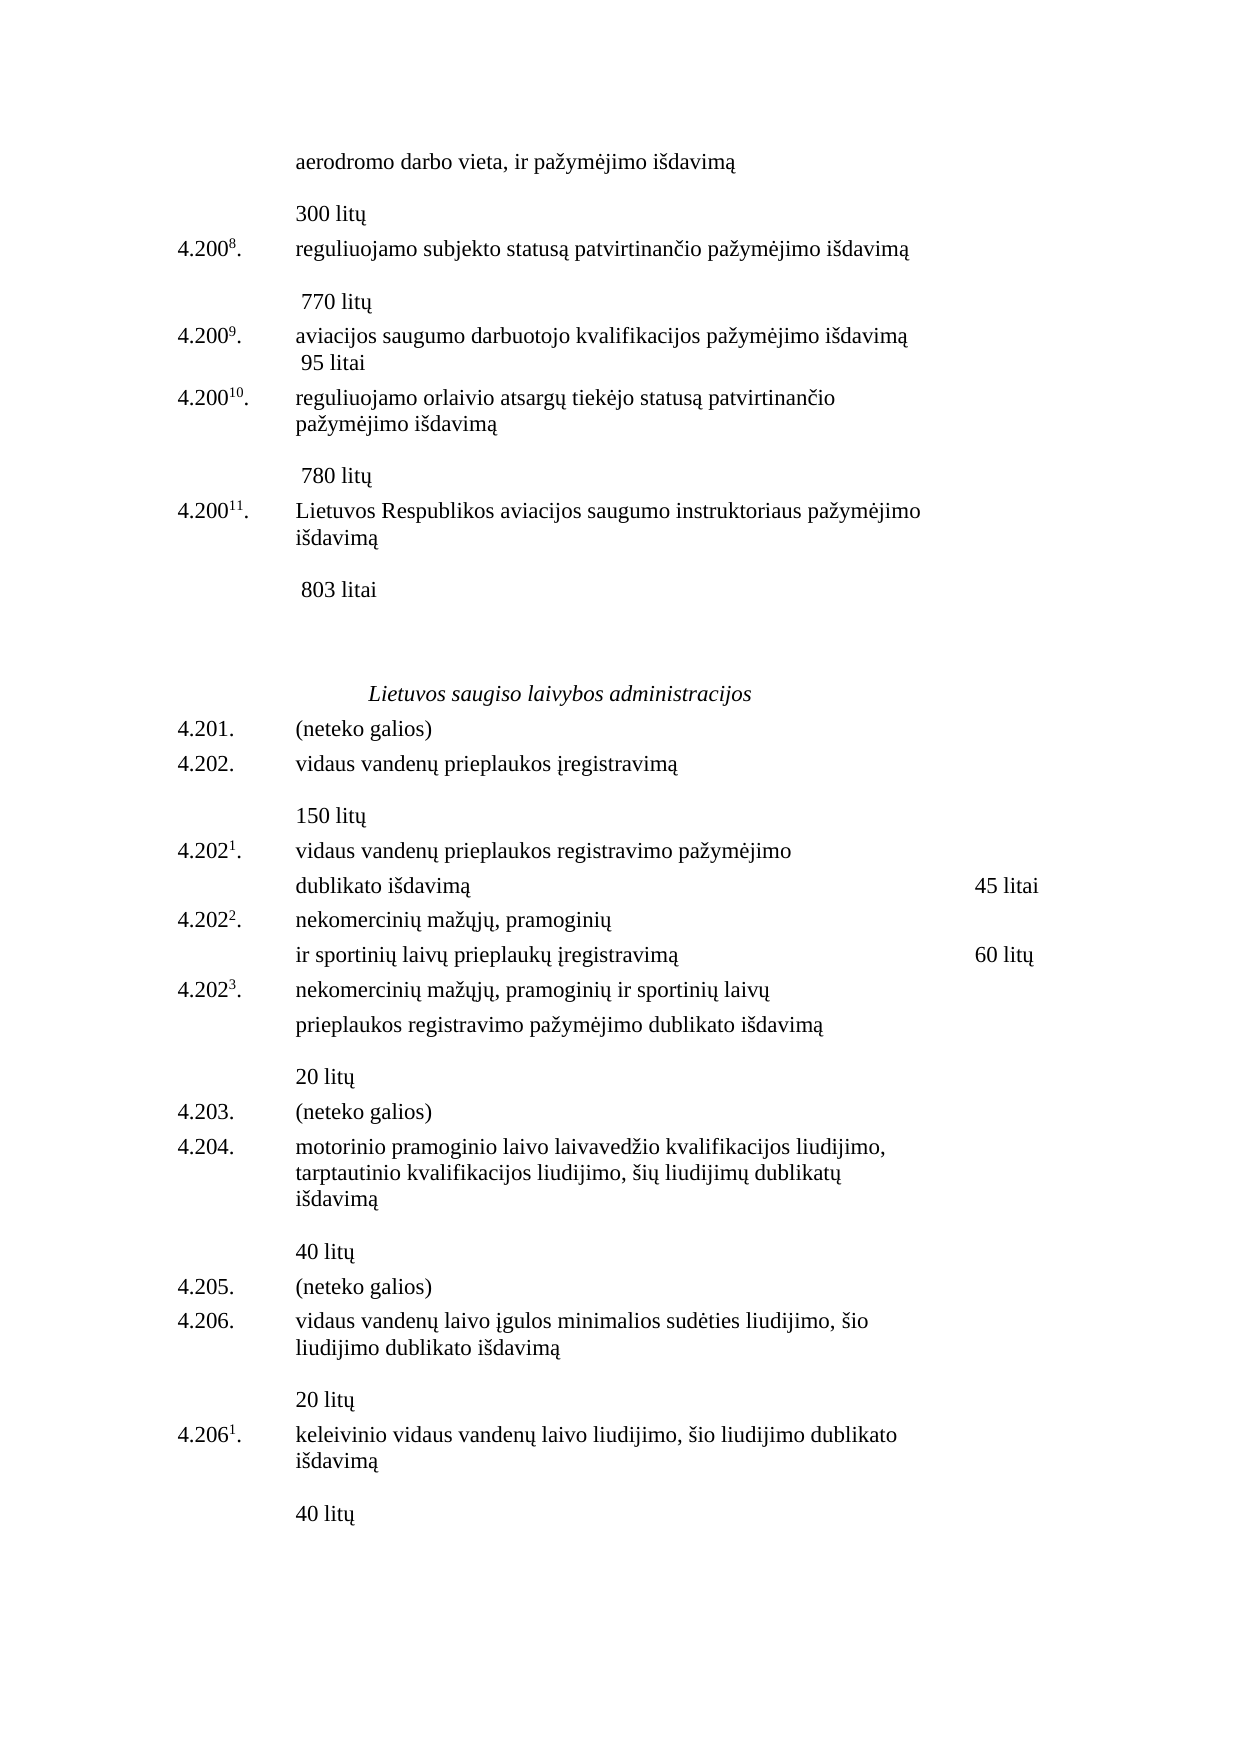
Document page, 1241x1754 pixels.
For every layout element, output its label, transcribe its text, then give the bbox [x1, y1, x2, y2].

text 4.202. vidaus vandenų prieplaukos įregistravimą 150 litų [177, 750, 945, 829]
text dublikato išdavimą 45 litai [177, 872, 1122, 898]
text 4.206. vidaus vandenų laivo įgulos minimalios sudėties liudijimo, šio liudijimo dublikato išdavimą 20 litų [177, 1307, 945, 1413]
text prieplaukos registravimo pažymėjimo dublikato išdavimą 20 litų [295, 1011, 945, 1090]
text ir sportinių laivų prieplaukų įregistravimą 60 litų [177, 941, 1122, 968]
text 4.204. motorinio pramoginio laivo laivavedžio kvalifikacijos liudijimo, tarptautinio kvalifikacijos liudijimo, šių liudijimų dublikatų išdavimą 40 litų [177, 1133, 924, 1264]
text 4.2021. vidaus vandenų prieplaukos registravimo pažymėjimo [177, 837, 1122, 863]
text 4.201. (neteko galios) [177, 715, 945, 741]
text 4.2009. aviacijos saugumo darbuotojo kvalifikacijos pažymėjimo išdavimą 95 litai [177, 322, 945, 375]
text aerodromo darbo vieta, ir pažymėjimo išdavimą 300 litų [177, 148, 945, 227]
text 4.20011. Lietuvos Respublikos aviacijos saugumo instruktoriaus pažymėjimo išdavimą 803 litai [177, 497, 930, 603]
text 4.20010. reguliuojamo orlaivio atsargų tiekėjo statusą patvirtinančio pažymėjimo išdavimą 780 litų [177, 383, 930, 489]
text 4.203. (neteko galios) [177, 1098, 945, 1124]
text 4.2023. nekomercinių mažųjų, pramoginių ir sportinių laivų [177, 976, 1122, 1002]
text 4.2022. nekomercinių mažųjų, pramoginių [177, 907, 1122, 933]
text 4.205. (neteko galios) [177, 1273, 945, 1299]
text Lietuvos saugiso laivybos administracijos [177, 680, 945, 707]
text 4.2008. reguliuojamo subjekto statusą patvirtinančio pažymėjimo išdavimą 770 litų [177, 235, 930, 314]
text 4.2061. keleivinio vidaus vandenų laivo liudijimo, šio liudijimo dublikato išdavimą 40 litų [177, 1421, 945, 1527]
